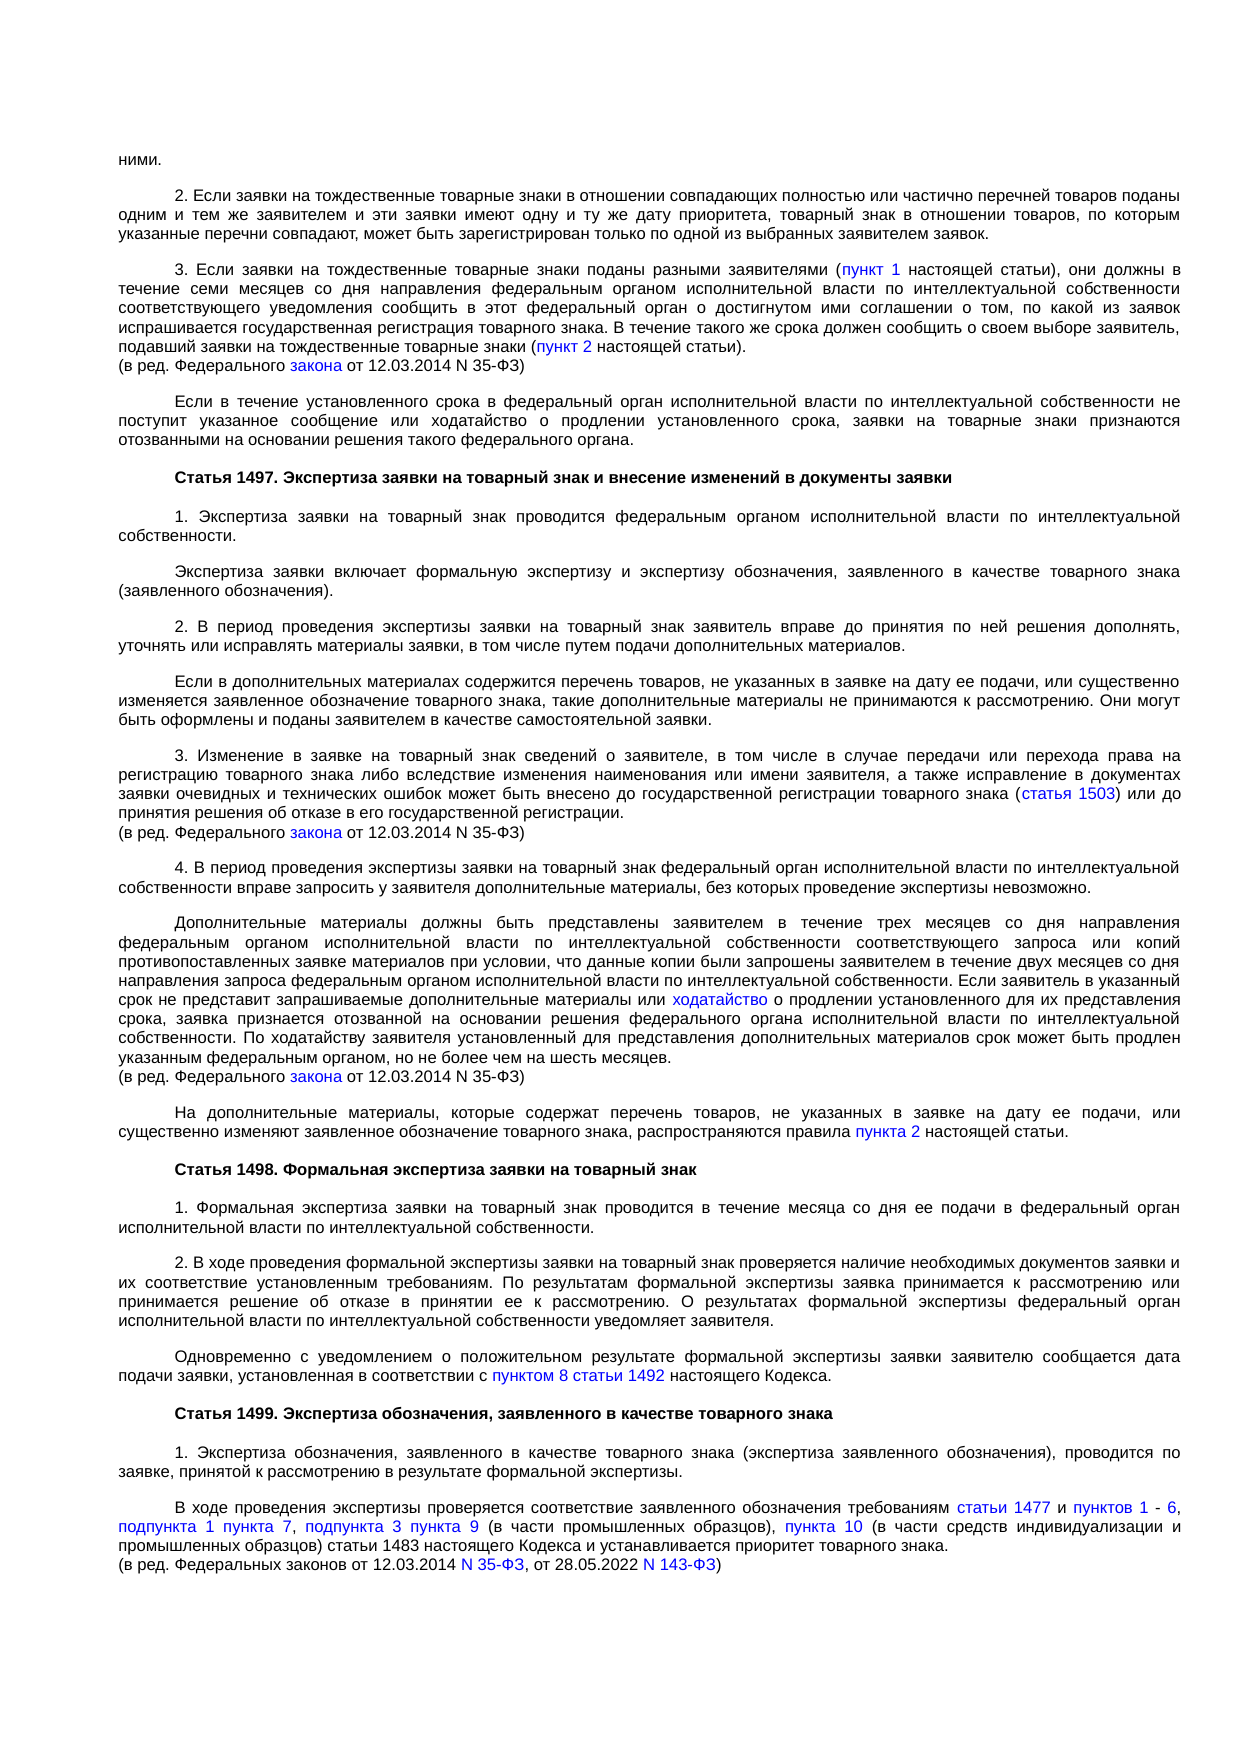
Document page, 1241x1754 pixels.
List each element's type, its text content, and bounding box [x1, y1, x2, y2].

text В ходе проведения экспертизы проверяется соответствие заявленного обозначения требованиям статьи 1477 и пунктов 1 - 6, подпункта 1 пункта 7, подпункта 3 пункта 9 (в части промышленных образцов), пункта 10 (в части средств индивидуализации и промышленных образцов) статьи 1483 настоящего Кодекса и устанавливается приоритет товарного знака. [118, 1497, 1181, 1555]
text 3. Если заявки на тождественные товарные знаки поданы разными заявителями (пункт 1 настоящей статьи), они должны в течение семи месяцев со дня направления федеральным органом исполнительной власти по интеллектуальной собственности соответствующего уведомления сообщить в этот федеральный орган о достигнутом ими соглашении о том, по какой из заявок испрашивается государственная регистрация товарного знака. В течение такого же срока должен сообщить о своем выборе заявитель, подавший заявки на тождественные товарные знаки (пункт 2 настоящей статьи). [118, 260, 1181, 356]
text 1. Экспертиза обозначения, заявленного в качестве товарного знака (экспертиза заявленного обозначения), проводится по заявке, принятой к рассмотрению в результате формальной экспертизы. [118, 1442, 1181, 1481]
text Одновременно с уведомлением о положительном результате формальной экспертизы заявки заявителю сообщается дата подачи заявки, установленная в соответствии с пунктом 8 статьи 1492 настоящего Кодекса. [118, 1347, 1181, 1385]
text (в ред. Федерального закона от 12.03.2014 N 35-ФЗ) [118, 1067, 1181, 1086]
text (в ред. Федеральных законов от 12.03.2014 N 35-ФЗ, от 28.05.2022 N 143-ФЗ) [118, 1555, 1181, 1574]
text Дополнительные материалы должны быть представлены заявителем в течение трех месяцев со дня направления федеральным органом исполнительной власти по интеллектуальной собственности соответствующего запроса или копий противопоставленных заявке материалов при условии, что данные копии были запрошены заявителем в течение двух месяцев со дня направления запроса федеральным органом исполнительной власти по интеллектуальной собственности. Если заявитель в указанный срок не представит запрашиваемые дополнительные материалы или ходатайство о продлении установленного для их представления срока, заявка признается отозванной на основании решения федерального органа исполнительной власти по интеллектуальной собственности. По ходатайству заявителя установленный для представления дополнительных материалов срок может быть продлен указанным федеральным органом, но не более чем на шесть месяцев. [118, 913, 1181, 1067]
subtitle Статья 1497. Экспертиза заявки на товарный знак и внесение изменений в документы заявки [118, 468, 1181, 487]
text На дополнительные материалы, которые содержат перечень товаров, не указанных в заявке на дату ее подачи, или существенно изменяют заявленное обозначение товарного знака, распространяются правила пункта 2 настоящей статьи. [118, 1102, 1181, 1141]
text 1. Экспертиза заявки на товарный знак проводится федеральным органом исполнительной власти по интеллектуальной собственности. [118, 507, 1181, 545]
text Если в дополнительных материалах содержится перечень товаров, не указанных в заявке на дату ее подачи, или существенно изменяется заявленное обозначение товарного знака, такие дополнительные материалы не принимаются к рассмотрению. Они могут быть оформлены и поданы заявителем в качестве самостоятельной заявки. [118, 672, 1181, 729]
subtitle Статья 1499. Экспертиза обозначения, заявленного в качестве товарного знака [118, 1404, 1181, 1423]
text 2. В период проведения экспертизы заявки на товарный знак заявитель вправе до принятия по ней решения дополнять, уточнять или исправлять материалы заявки, в том числе путем подачи дополнительных материалов. [118, 617, 1181, 655]
text Если в течение установленного срока в федеральный орган исполнительной власти по интеллектуальной собственности не поступит указанное сообщение или ходатайство о продлении установленного срока, заявки на товарные знаки признаются отозванными на основании решения такого федерального органа. [118, 392, 1181, 449]
subtitle Статья 1498. Формальная экспертиза заявки на товарный знак [118, 1160, 1181, 1179]
text 3. Изменение в заявке на товарный знак сведений о заявителе, в том числе в случае передачи или перехода права на регистрацию товарного знака либо вследствие изменения наименования или имени заявителя, а также исправление в документах заявки очевидных и технических ошибок может быть внесено до государственной регистрации товарного знака (статья 1503) или до принятия решения об отказе в его государственной регистрации. [118, 746, 1181, 822]
text 4. В период проведения экспертизы заявки на товарный знак федеральный орган исполнительной власти по интеллектуальной собственности вправе запросить у заявителя дополнительные материалы, без которых проведение экспертизы невозможно. [118, 858, 1181, 897]
text 1. Формальная экспертиза заявки на товарный знак проводится в течение месяца со дня ее подачи в федеральный орган исполнительной власти по интеллектуальной собственности. [118, 1198, 1181, 1237]
text ними. [118, 150, 1181, 169]
text (в ред. Федерального закона от 12.03.2014 N 35-ФЗ) [118, 356, 1181, 375]
text (в ред. Федерального закона от 12.03.2014 N 35-ФЗ) [118, 822, 1181, 842]
text 2. Если заявки на тождественные товарные знаки в отношении совпадающих полностью или частично перечней товаров поданы одним и тем же заявителем и эти заявки имеют одну и ту же дату приоритета, товарный знак в отношении товаров, по которым указанные перечни совпадают, может быть зарегистрирован только по одной из выбранных заявителем заявок. [118, 186, 1181, 243]
text 2. В ходе проведения формальной экспертизы заявки на товарный знак проверяется наличие необходимых документов заявки и их соответствие установленным требованиям. По результатам формальной экспертизы заявка принимается к рассмотрению или принимается решение об отказе в принятии ее к рассмотрению. О результатах формальной экспертизы федеральный орган исполнительной власти по интеллектуальной собственности уведомляет заявителя. [118, 1253, 1181, 1330]
text Экспертиза заявки включает формальную экспертизу и экспертизу обозначения, заявленного в качестве товарного знака (заявленного обозначения). [118, 562, 1181, 600]
